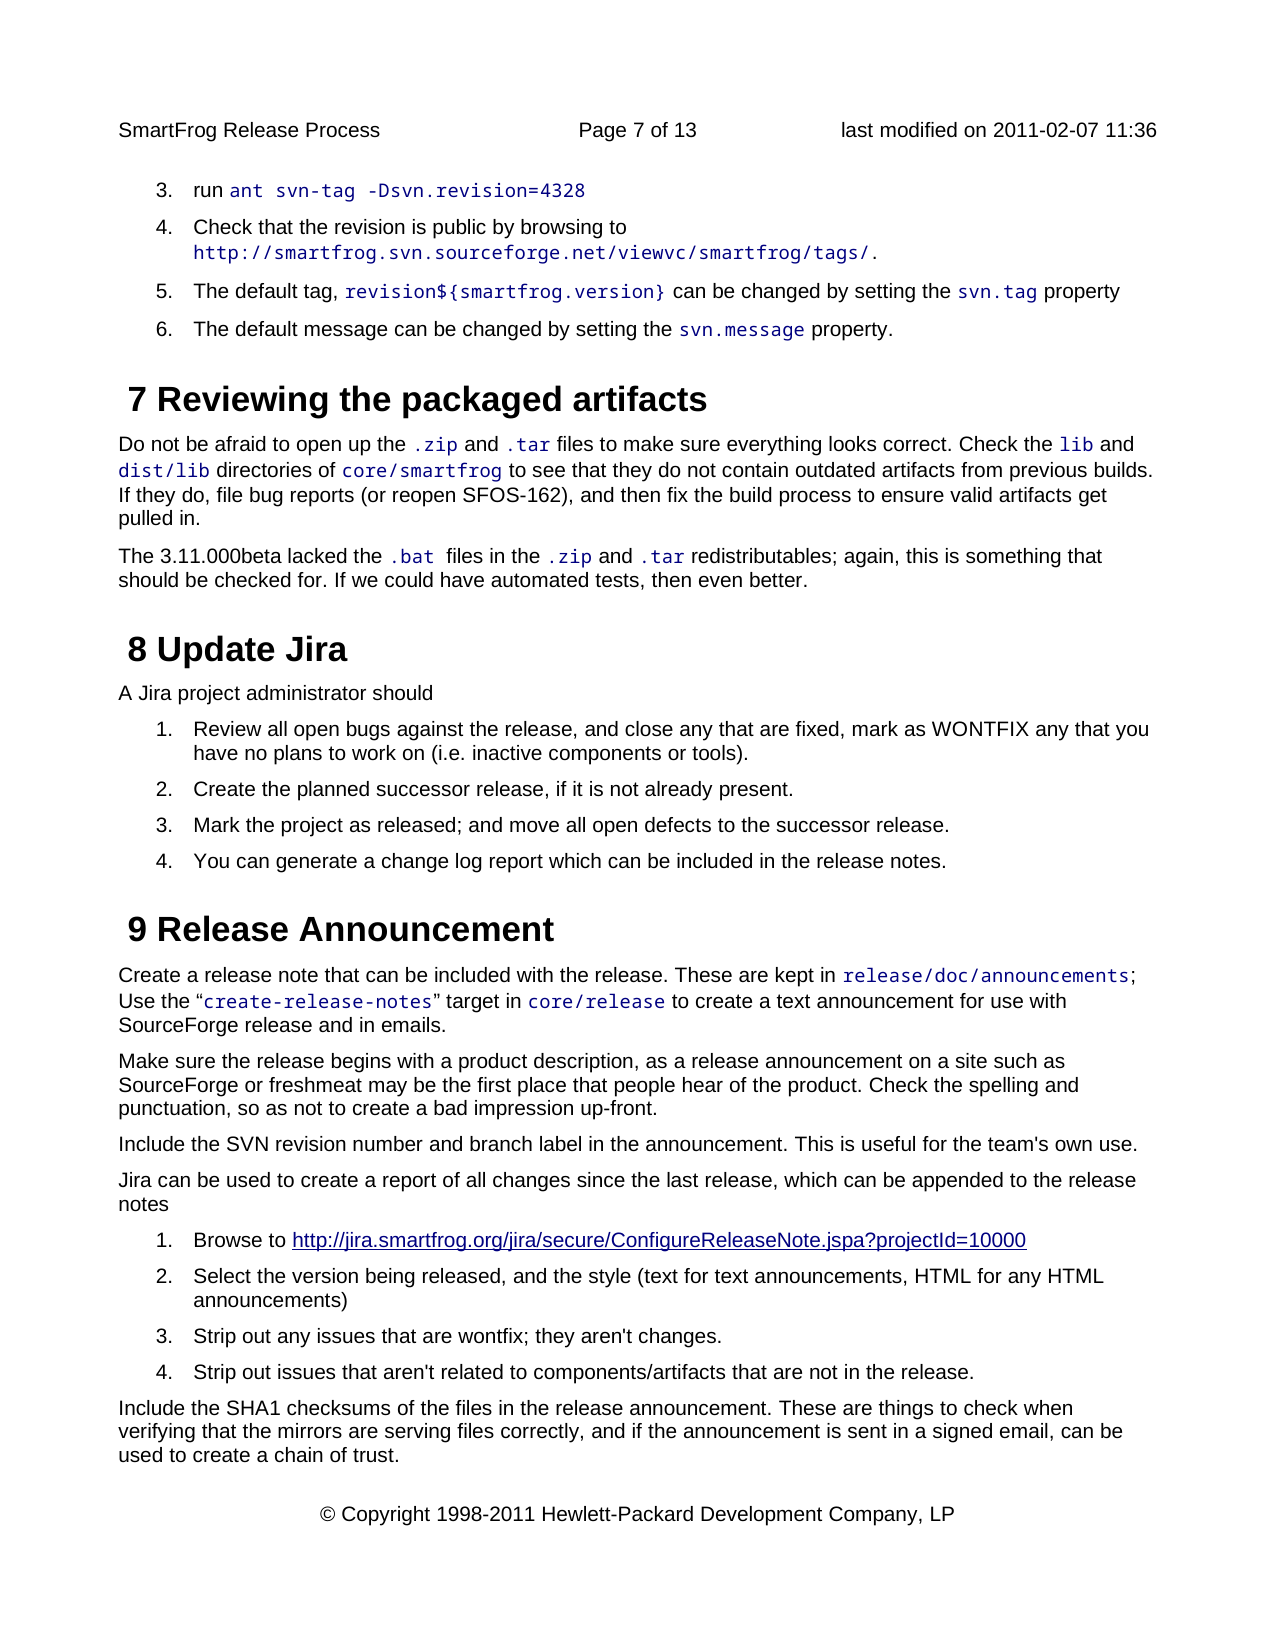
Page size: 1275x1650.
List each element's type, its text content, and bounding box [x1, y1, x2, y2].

text Make sure the release begins with a product description, as a release announcement on a site such as SourceForge or freshmeat may be the first place that people hear of the product. Check the spelling and punctuation, so as not to create a bad impression up-front. [118, 1050, 1157, 1120]
text Include the SHA1 checksums of the files in the release announcement. These are things to check when verifying that the mirrors are serving files correctly, and if the announcement is sent in a signed email, can be used to create a chain of trust. [118, 1396, 1157, 1467]
list You can generate a change log report which can be included in the release notes. [156, 849, 1157, 873]
list Browse to http://jira.smartfrog.org/jira/secure/ConfigureReleaseNote.jspa?projectId=10000 [156, 1228, 1157, 1252]
text Create a release note that can be included with the release. These are kept in release/doc/announcements; Use the “create-release-notes” target in core/release to create a text announcement for use with SourceForge release and in emails. [118, 962, 1157, 1037]
text A Jira project administrator should [118, 681, 1157, 705]
text The 3.11.000beta lacked the .bat files in the .zip and .tar redistributables; again, this is something that should be checked for. If we could have automated tests, then even better. [118, 543, 1157, 592]
list The default tag, revision${smartfrog.version} can be changed by setting the svn.tag property [156, 278, 1157, 304]
list Strip out any issues that are wontfix; they aren't changes. [156, 1324, 1157, 1348]
subtitle Update Jira [118, 630, 1157, 669]
list Select the version being released, and the style (text for text announcements, HTML for any HTML announcements) [156, 1264, 1157, 1312]
list Strip out issues that aren't related to components/artifacts that are not in the release. [156, 1360, 1157, 1384]
text Jira can be used to create a report of all changes since the last release, which can be appended to the release notes [118, 1169, 1157, 1216]
list The default message can be changed by setting the svn.message property. [156, 316, 1157, 342]
list Create the planned successor release, if it is not already present. [156, 777, 1157, 801]
list Review all open bugs against the release, and close any that are fixed, mark as WONTFIX any that you have no plans to work on (i.e. inactive components or tools). [156, 717, 1157, 764]
subtitle Reviewing the packaged artifacts [118, 380, 1157, 419]
list run ant svn-tag -Dsvn.revision=4328 [156, 177, 1157, 203]
text Include the SVN revision number and branch label in the announcement. This is useful for the team's own use. [118, 1133, 1157, 1156]
subtitle Release Announcement [118, 910, 1157, 949]
list Check that the revision is public by browsing to http://smartfrog.svn.sourceforge.net/viewvc/smartfrog/tags/. [156, 216, 1157, 265]
text Do not be afraid to open up the .zip and .tar files to make sure everything looks correct. Check the lib and dist/lib directories of core/smartfrog to see that they do not contain outdated artifacts from previous builds. If they do, file bug reports (or reopen SFOS-162), and then fix the build process to ensure valid artifacts get pulled in. [118, 431, 1157, 530]
list Mark the project as released; and move all open defects to the successor release. [156, 813, 1157, 837]
